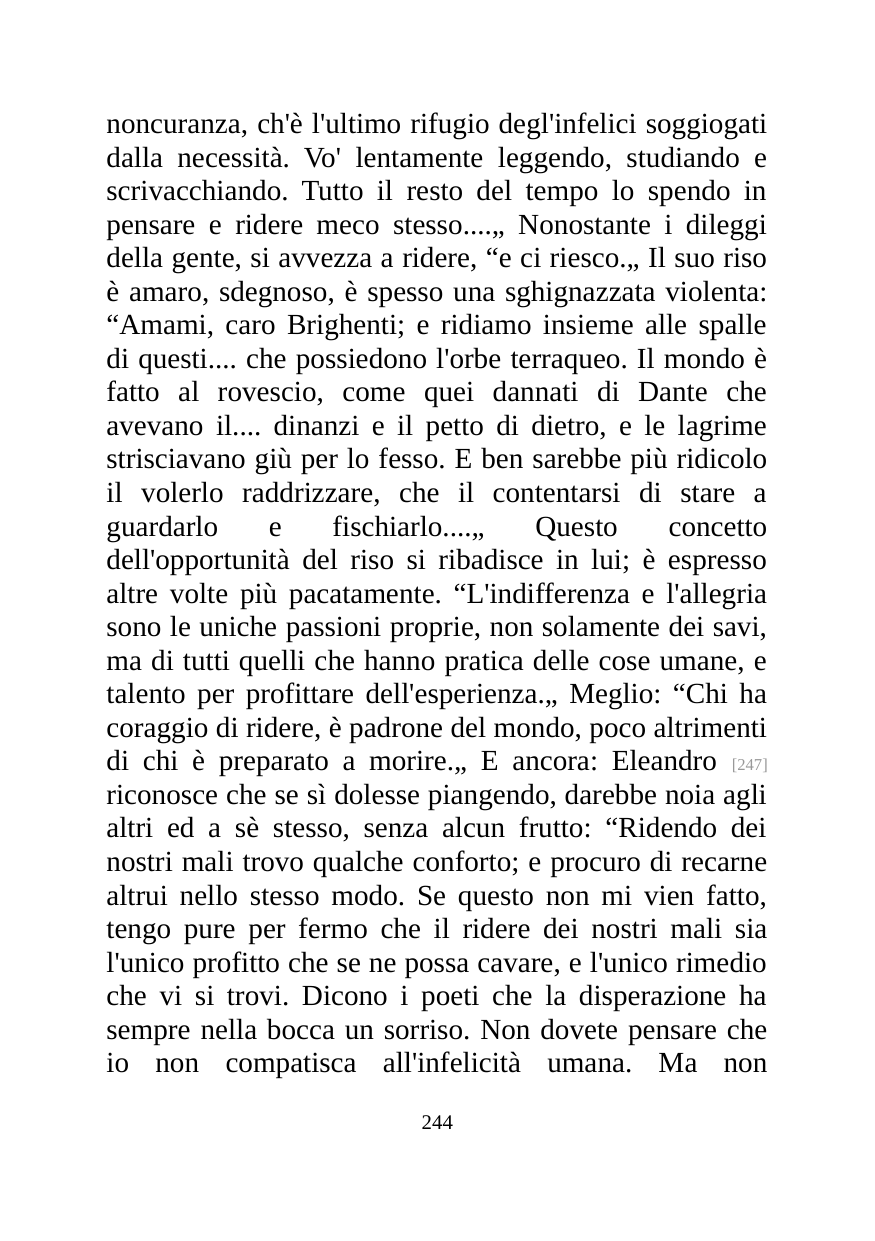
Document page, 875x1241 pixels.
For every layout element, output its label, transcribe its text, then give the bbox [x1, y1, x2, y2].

text noncuranza, ch'è l'ultimo rifugio degl'infelici soggiogati dalla necessità. Vo' lentamente leggendo, studiando e scrivacchiando. Tutto il resto del tempo lo spendo in pensare e ridere meco stesso....„ Nonostante i dileggi della gente, si avvezza a ridere, “e ci riesco.„ Il suo riso è amaro, sdegnoso, è spesso una sghignazzata violenta: “Amami, caro Brighenti; e ridiamo insieme alle spalle di questi.... che possiedono l'orbe terraqueo. Il mondo è fatto al rovescio, come quei dannati di Dante che avevano il.... dinanzi e il petto di dietro, e le lagrime strisciavano giù per lo fesso. E ben sarebbe più ridicolo il volerlo raddrizzare, che il contentarsi di stare a guardarlo e fischiarlo....„ Questo concetto dell'opportunità del riso si ribadisce in lui; è espresso altre volte più pacatamente. “L'indifferenza e l'allegria sono le uniche passioni proprie, non solamente dei savi, ma di tutti quelli che hanno pratica delle cose umane, e talento per profittare dell'esperienza.„ Meglio: “Chi ha coraggio di ridere, è padrone del mondo, poco altrimenti di chi è preparato a morire.„ E ancora: Eleandro [247] riconosce che se sì dolesse piangendo, darebbe noia agli altri ed a sè stesso, senza alcun frutto: “Ridendo dei nostri mali trovo qualche conforto; e procuro di recarne altrui nello stesso modo. Se questo non mi vien fatto, tengo pure per fermo che il ridere dei nostri mali sia l'unico profitto che se ne possa cavare, e l'unico rimedio che vi si trovi. Dicono i poeti che la disperazione ha sempre nella bocca un sorriso. Non dovete pensare che io non compatisca all'infelicità umana. Ma non [106, 106, 768, 1079]
